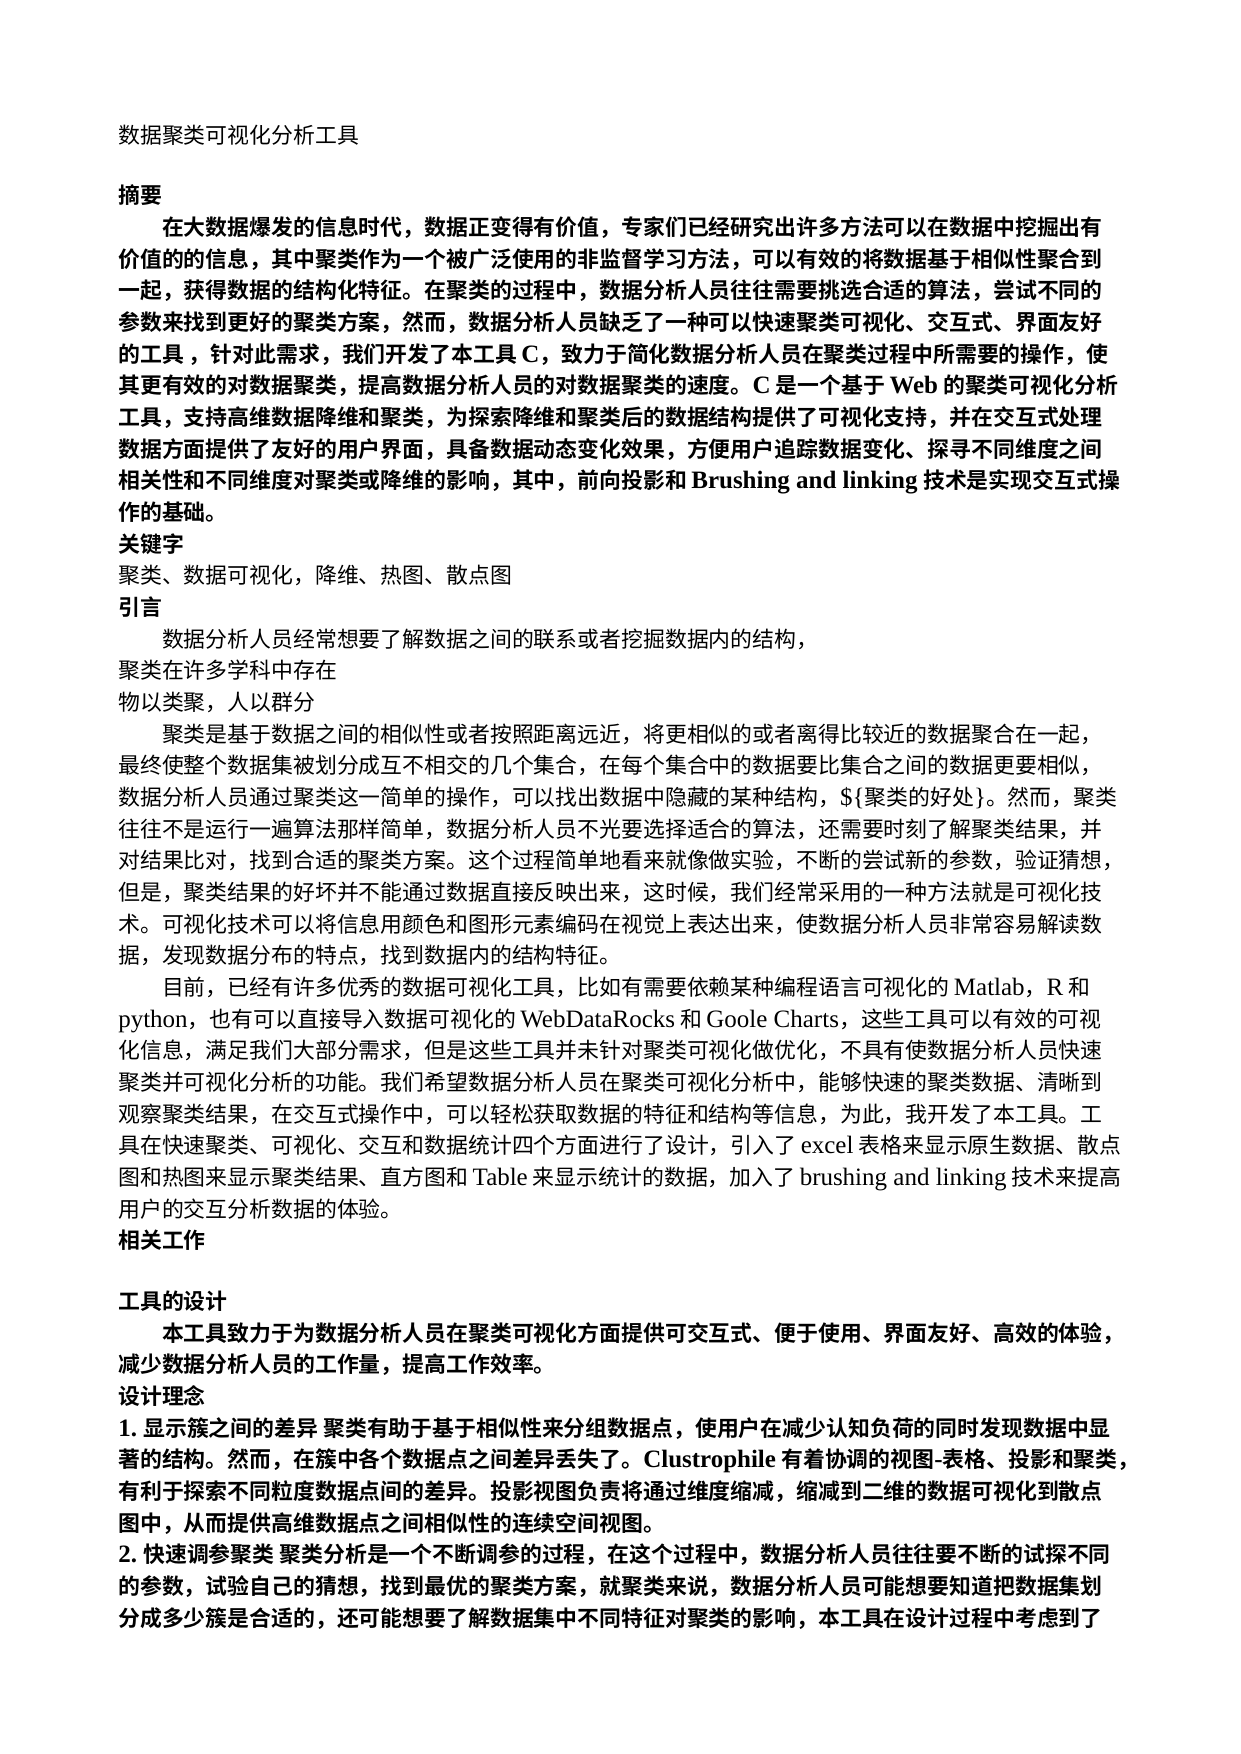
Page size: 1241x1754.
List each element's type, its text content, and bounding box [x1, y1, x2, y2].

text 工具的设计 [118, 1284, 1122, 1316]
text 相关工作 [118, 1223, 1122, 1255]
text 摘要 [118, 178, 1122, 210]
text 聚类在许多学科中存在 [118, 653, 1122, 685]
text 目前，已经有许多优秀的数据可视化工具，比如有需要依赖某种编程语言可视化的Matlab，R和python，也有可以直接导入数据可视化的WebDataRocks和Goole Charts，这些工具可以有效的可视化信息，满足我们大部分需求，但是这些工具并未针对聚类可视化做优化，不具有使数据分析人员快速聚类并可视化分析的功能。我们希望数据分析人员在聚类可视化分析中，能够快速的聚类数据、清晰到观察聚类结果，在交互式操作中，可以轻松获取数据的特征和结构等信息，为此，我开发了本工具。工具在快速聚类、可视化、交互和数据统计四个方面进行了设计，引入了excel表格来显示原生数据、散点图和热图来显示聚类结果、直方图和Table来显示统计的数据，加入了brushing and linking技术来提高用户的交互分析数据的体验。 [118, 970, 1122, 1223]
text 1. 显示簇之间的差异 聚类有助于基于相似性来分组数据点，使用户在减少认知负荷的同时发现数据中显著的结构。然而，在簇中各个数据点之间差异丢失了。Clustrophile有着协调的视图-表格、投影和聚类，有利于探索不同粒度数据点间的差异。投影视图负责将通过维度缩减，缩减到二维的数据可视化到散点图中，从而提供高维数据点之间相似性的连续空间视图。 [118, 1411, 1122, 1537]
text 引言 [118, 590, 1122, 622]
text 数据分析人员经常想要了解数据之间的联系或者挖掘数据内的结构， [118, 622, 1122, 653]
text 物以类聚，人以群分 [118, 685, 1122, 717]
text 数据聚类可视化分析工具 [118, 118, 1122, 150]
text 本工具致力于为数据分析人员在聚类可视化方面提供可交互式、便于使用、界面友好、高效的体验，减少数据分析人员的工作量，提高工作效率。 [118, 1316, 1122, 1379]
text 2. 快速调参聚类 聚类分析是一个不断调参的过程，在这个过程中，数据分析人员往往要不断的试探不同的参数，试验自己的猜想，找到最优的聚类方案，就聚类来说，数据分析人员可能想要知道把数据集划分成多少簇是合适的，还可能想要了解数据集中不同特征对聚类的影响，本工具在设计过程中考虑到了 [118, 1537, 1122, 1632]
text 聚类是基于数据之间的相似性或者按照距离远近，将更相似的或者离得比较近的数据聚合在一起，最终使整个数据集被划分成互不相交的几个集合，在每个集合中的数据要比集合之间的数据更要相似，数据分析人员通过聚类这一简单的操作，可以找出数据中隐藏的某种结构，${聚类的好处}。然而，聚类往往不是运行一遍算法那样简单，数据分析人员不光要选择适合的算法，还需要时刻了解聚类结果，并对结果比对，找到合适的聚类方案。这个过程简单地看来就像做实验，不断的尝试新的参数，验证猜想，但是，聚类结果的好坏并不能通过数据直接反映出来，这时候，我们经常采用的一种方法就是可视化技术。可视化技术可以将信息用颜色和图形元素编码在视觉上表达出来，使数据分析人员非常容易解读数据，发现数据分布的特点，找到数据内的结构特征。 [118, 717, 1122, 970]
text 在大数据爆发的信息时代，数据正变得有价值，专家们已经研究出许多方法可以在数据中挖掘出有价值的的信息，其中聚类作为一个被广泛使用的非监督学习方法，可以有效的将数据基于相似性聚合到一起，获得数据的结构化特征。在聚类的过程中，数据分析人员往往需要挑选合适的算法，尝试不同的参数来找到更好的聚类方案，然而，数据分析人员缺乏了一种可以快速聚类可视化、交互式、界面友好的工具 ，针对此需求，我们开发了本工具C，致力于简化数据分析人员在聚类过程中所需要的操作，使其更有效的对数据聚类，提高数据分析人员的对数据聚类的速度。C是一个基于Web的聚类可视化分析工具，支持高维数据降维和聚类，为探索降维和聚类后的数据结构提供了可视化支持，并在交互式处理数据方面提供了友好的用户界面，具备数据动态变化效果，方便用户追踪数据变化、探寻不同维度之间相关性和不同维度对聚类或降维的影响，其中，前向投影和Brushing and linking技术是实现交互式操作的基础。 [118, 210, 1122, 527]
text 关键字 [118, 527, 1122, 558]
text 聚类、数据可视化，降维、热图、散点图 [118, 558, 1122, 590]
text 设计理念 [118, 1379, 1122, 1411]
